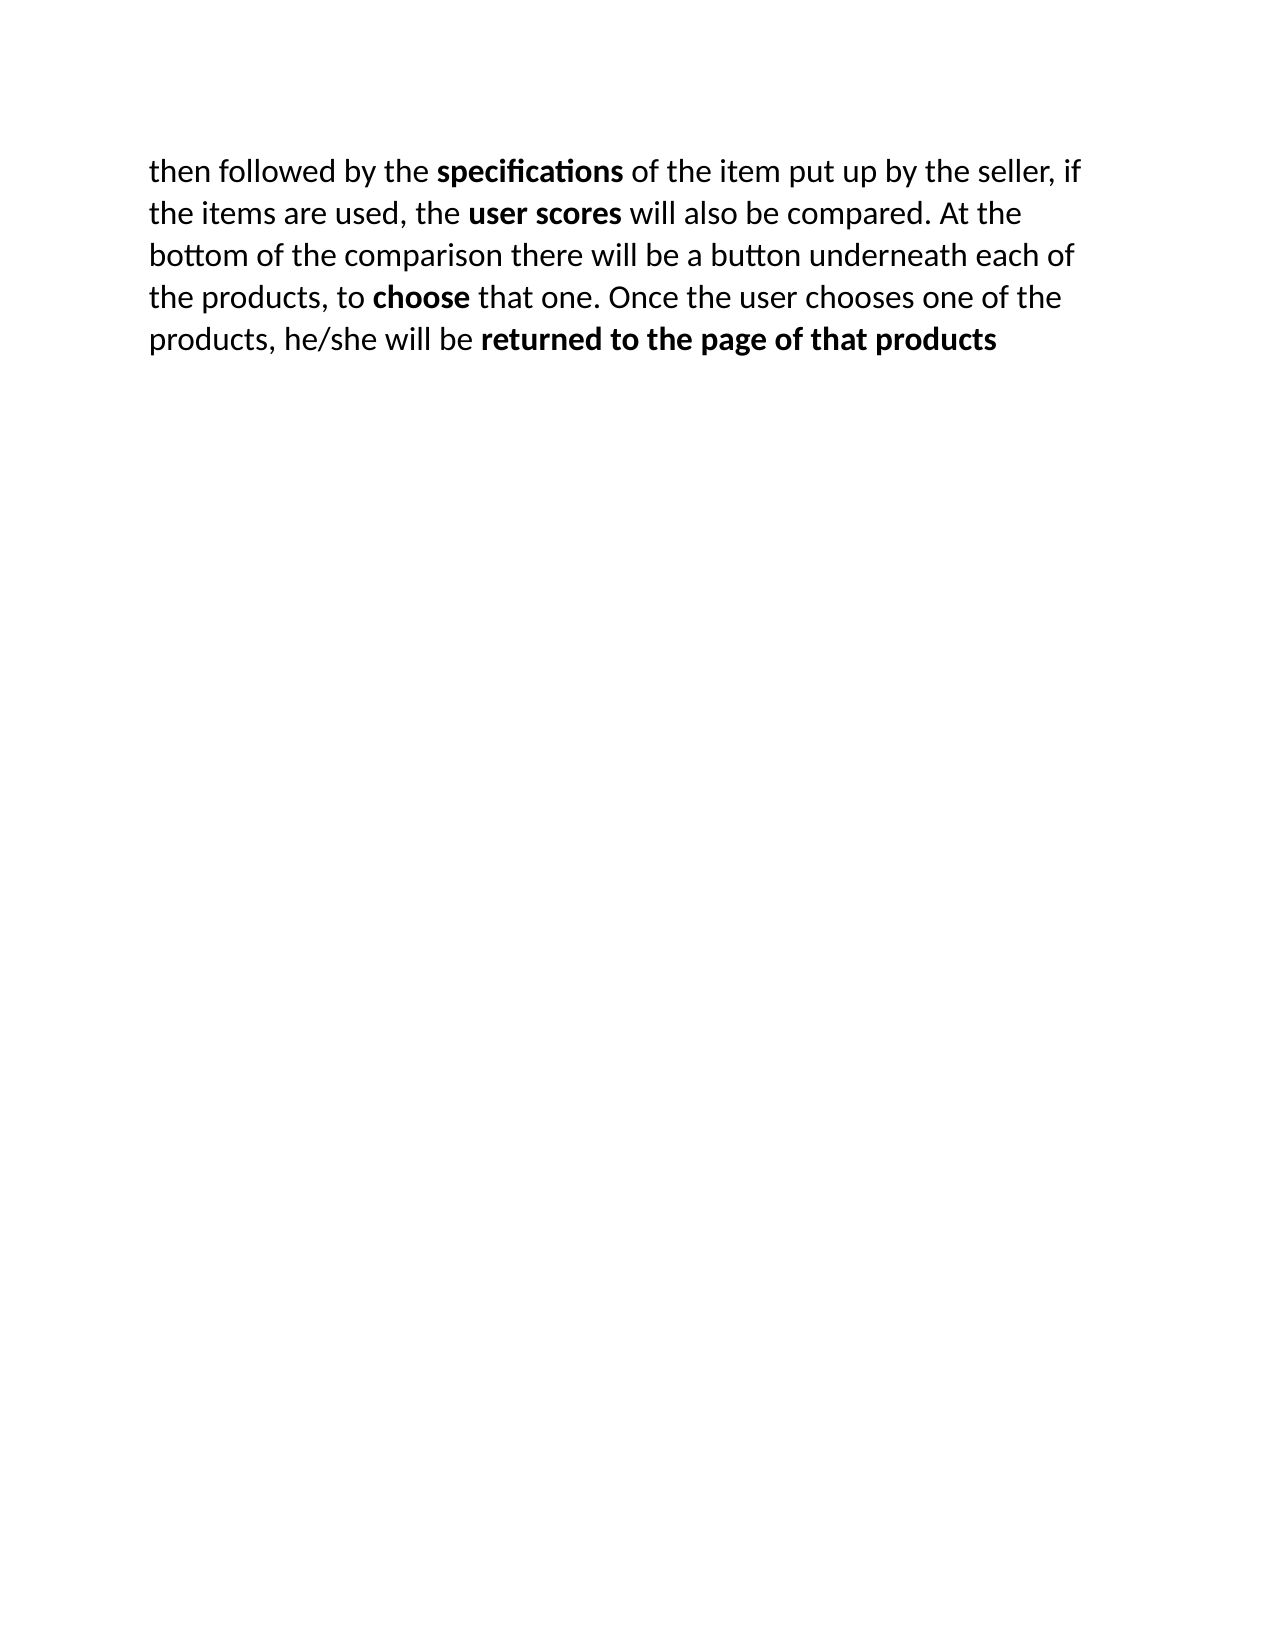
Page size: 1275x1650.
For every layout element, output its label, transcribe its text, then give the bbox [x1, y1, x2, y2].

text then followed by the specifications of the item put up by the seller, if the items are used, the user scores will also be compared. At the bottom of the comparison there will be a button underneath each of the products, to choose that one. Once the user chooses one of the products, he/she will be returned to the page of that products [148, 150, 1122, 358]
